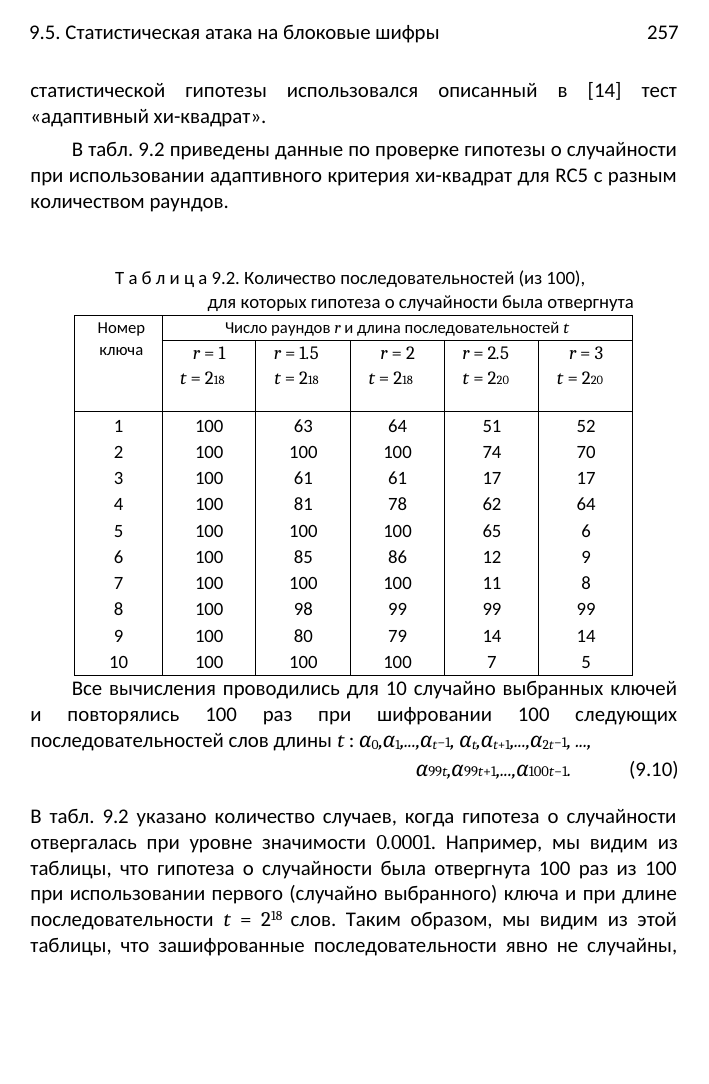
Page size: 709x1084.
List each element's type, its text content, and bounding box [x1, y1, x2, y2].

table_cell 3 [75, 465, 162, 491]
table_cell 70 [539, 438, 632, 464]
text α99t,α99t+1,...,α100t−1. (9.10) [29, 754, 680, 782]
table_cell 1 [75, 412, 162, 438]
table_cell 5 [539, 648, 632, 674]
table_cell 100 [163, 517, 255, 543]
table_cell 81 [256, 491, 350, 517]
table_cell 100 [256, 570, 350, 596]
table_header Номер ключа [75, 316, 162, 366]
table_cell 100 [351, 517, 444, 543]
text для которых гипотеза о случайности была отвергнута [207, 290, 672, 313]
table_cell 100 [163, 570, 255, 596]
table_cell 61 [351, 465, 444, 491]
table_cell 5 [75, 517, 162, 543]
table_cell r = 1 [163, 341, 255, 366]
table_cell [75, 366, 162, 411]
table_cell 100 [163, 465, 255, 491]
table_cell 6 [539, 517, 632, 543]
table_cell t = 220 [539, 366, 632, 411]
table_cell 100 [163, 596, 255, 622]
table_cell t = 218 [163, 366, 255, 411]
table_cell 61 [256, 465, 350, 491]
table_cell 99 [445, 596, 538, 622]
table_header Число раундов r и длина последовательностей t [163, 316, 632, 340]
table_cell 14 [539, 622, 632, 648]
table_cell 78 [351, 491, 444, 517]
table_cell 100 [163, 648, 255, 674]
text В табл. 9.2 указано количество случаев, когда гипотеза о случайности отвергалась при уровне значимости 0.0001. Например, мы видим из таблицы, что гипотеза о случайности была отвергнута 100 раз из 100 при использовании первого (случайно выбранного) ключа и при длине последовательности t = 218 слов. Таким образом, мы видим из этой таблицы, что зашифрованные последовательности явно не случайны, [30, 803, 678, 958]
table_cell 80 [256, 622, 350, 648]
table_cell 100 [351, 648, 444, 674]
table_cell 52 [539, 412, 632, 438]
table_cell r = 3 [539, 341, 632, 366]
table_cell 64 [351, 412, 444, 438]
table_cell t = 218 [351, 366, 444, 411]
table_cell 99 [351, 596, 444, 622]
table_cell 62 [445, 491, 538, 517]
table_cell 100 [163, 543, 255, 569]
table_cell 99 [539, 596, 632, 622]
table_cell 8 [539, 570, 632, 596]
table_cell 74 [445, 438, 538, 464]
table_cell 79 [351, 622, 444, 648]
table_cell 2 [75, 438, 162, 464]
table_cell 7 [75, 570, 162, 596]
table_cell 12 [445, 543, 538, 569]
table_cell r = 2.5 [445, 341, 538, 366]
table_cell 9 [75, 622, 162, 648]
table_cell 17 [539, 465, 632, 491]
text Все вычисления проводились для 10 случайно выбранных ключей и повторялись 100 раз при шифровании 100 следующих последовательностей слов длины t : α0,α1,...,αt−1, αt,αt+1,...,α2t−1, ..., [30, 676, 678, 753]
text Т а б л и ц а 9.2. Количество последовательностей (из 100), [29, 266, 672, 289]
table_cell 98 [256, 596, 350, 622]
table_cell 14 [445, 622, 538, 648]
table_cell 7 [445, 648, 538, 674]
table_cell 100 [256, 438, 350, 464]
table_cell 100 [256, 648, 350, 674]
table_cell 100 [163, 622, 255, 648]
table_cell 100 [351, 570, 444, 596]
table_cell 64 [539, 491, 632, 517]
table_cell 100 [351, 438, 444, 464]
table_cell 100 [163, 438, 255, 464]
table_cell 85 [256, 543, 350, 569]
table_cell 86 [351, 543, 444, 569]
table_cell 100 [163, 412, 255, 438]
table_cell 100 [256, 517, 350, 543]
table_cell 9 [539, 543, 632, 569]
text статистической гипотезы использовался описанный в [14] тест «адаптивный хи-квадрат». [30, 78, 678, 129]
table_cell 17 [445, 465, 538, 491]
text В табл. 9.2 приведены данные по проверке гипотезы о случайности при использовании адаптивного критерия хи-квадрат для RC5 с разным количеством раундов. [30, 136, 678, 213]
table_cell 100 [163, 491, 255, 517]
table_cell r = 2 [351, 341, 444, 366]
table_cell 8 [75, 596, 162, 622]
table_cell t = 220 [445, 366, 538, 411]
table_cell t = 218 [256, 366, 350, 411]
table_cell 51 [445, 412, 538, 438]
table_cell 11 [445, 570, 538, 596]
table_cell 63 [256, 412, 350, 438]
table_cell 4 [75, 491, 162, 517]
table_cell 6 [75, 543, 162, 569]
table_cell r = 1.5 [256, 341, 350, 366]
table_cell 65 [445, 517, 538, 543]
table_cell 10 [75, 648, 162, 674]
